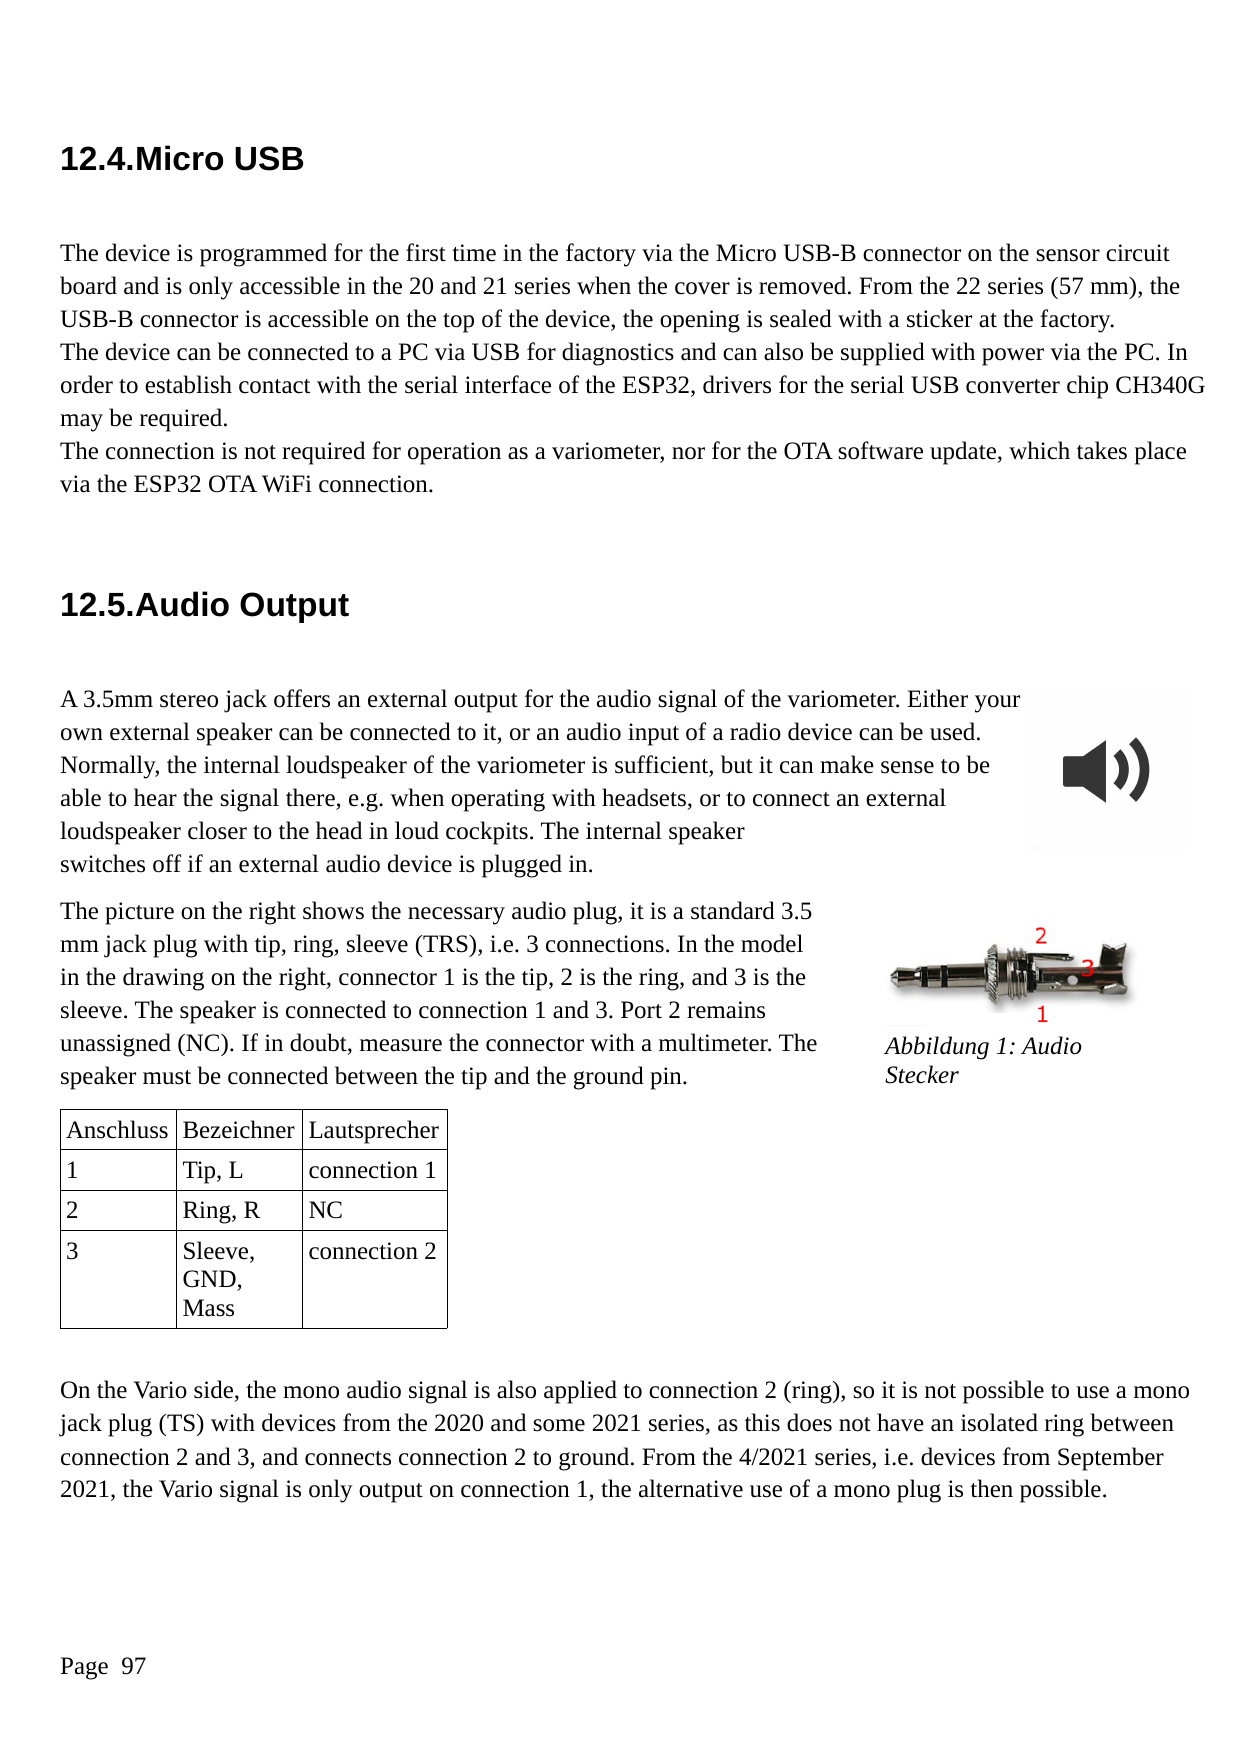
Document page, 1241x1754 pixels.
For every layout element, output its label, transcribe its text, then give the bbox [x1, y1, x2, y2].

picture [1025, 689, 1187, 851]
table_cell Sleeve, GND, Mass [177, 1231, 302, 1328]
subtitle Micro USB [60, 139, 1207, 178]
table_cell Tip, L [177, 1150, 302, 1190]
table_cell NC [303, 1191, 447, 1230]
table_cell 2 [61, 1191, 176, 1230]
subtitle Audio Output [60, 585, 1207, 623]
table_header Bezeichner [177, 1110, 302, 1149]
text A 3.5mm stereo jack offers an external output for the audio signal of the variometer. Either your own external speaker can be connected to it, or an audio input of a radio device can be used. Normally, the internal loudspeaker of the variometer is sufficient, but it can make sense to be able to hear the signal there, e.g. when operating with headsets, or to connect an external loudspeaker closer to the head in loud cockpits. The internal speaker switches off if an external audio device is plugged in. [60, 684, 1207, 877]
table_header Anschluss [61, 1110, 176, 1149]
table_cell 3 [61, 1231, 176, 1328]
text The picture on the right shows the necessary audio plug, it is a standard 3.5 mm jack plug with tip, ring, sleeve (TRS), i.e. 3 connections. In the model in the drawing on the right, connector 1 is the tip, 2 is the ring, and 3 is the sleeve. The speaker is connected to connection 1 and 3. Port 2 remains unassigned (NC). If in doubt, measure the connector with a multimeter. The speaker must be connected between the tip and the ground pin. [60, 895, 1207, 1090]
table_cell Ring, R [177, 1191, 302, 1230]
text On the Vario side, the mono audio signal is also applied to connection 2 (ring), so it is not possible to use a mono jack plug (TS) with devices from the 2020 and some 2021 series, as this does not have an isolated ring between connection 2 and 3, and connects connection 2 to ground. From the 4/2021 series, i.e. devices from September 2021, the Vario signal is only output on connection 1, the alternative use of a mono plug is then possible. [60, 1376, 1207, 1503]
table_cell connection 1 [303, 1150, 447, 1190]
table_cell connection 2 [303, 1231, 447, 1328]
table_cell 1 [61, 1150, 176, 1190]
table_header Lautsprecher [303, 1110, 447, 1149]
text Abbildung 1: Audio Stecker [885, 1026, 1144, 1088]
text The device is programmed for the first time in the factory via the Micro USB-B connector on the sensor circuit board and is only accessible in the 20 and 21 series when the cover is removed. From the 22 series (57 mm), the USB-B connector is accessible on the top of the device, the opening is sealed with a sticker at the factory. The device can be connected to a PC via USB for diagnostics and can also be supplied with power via the PC. In order to establish contact with the serial interface of the ESP32, drivers for the serial USB converter chip CH340G may be required. The connection is not required for operation as a variometer, nor for the OTA software update, which takes place via the ESP32 OTA WiFi connection. [60, 238, 1207, 498]
picture [885, 907, 1144, 1026]
